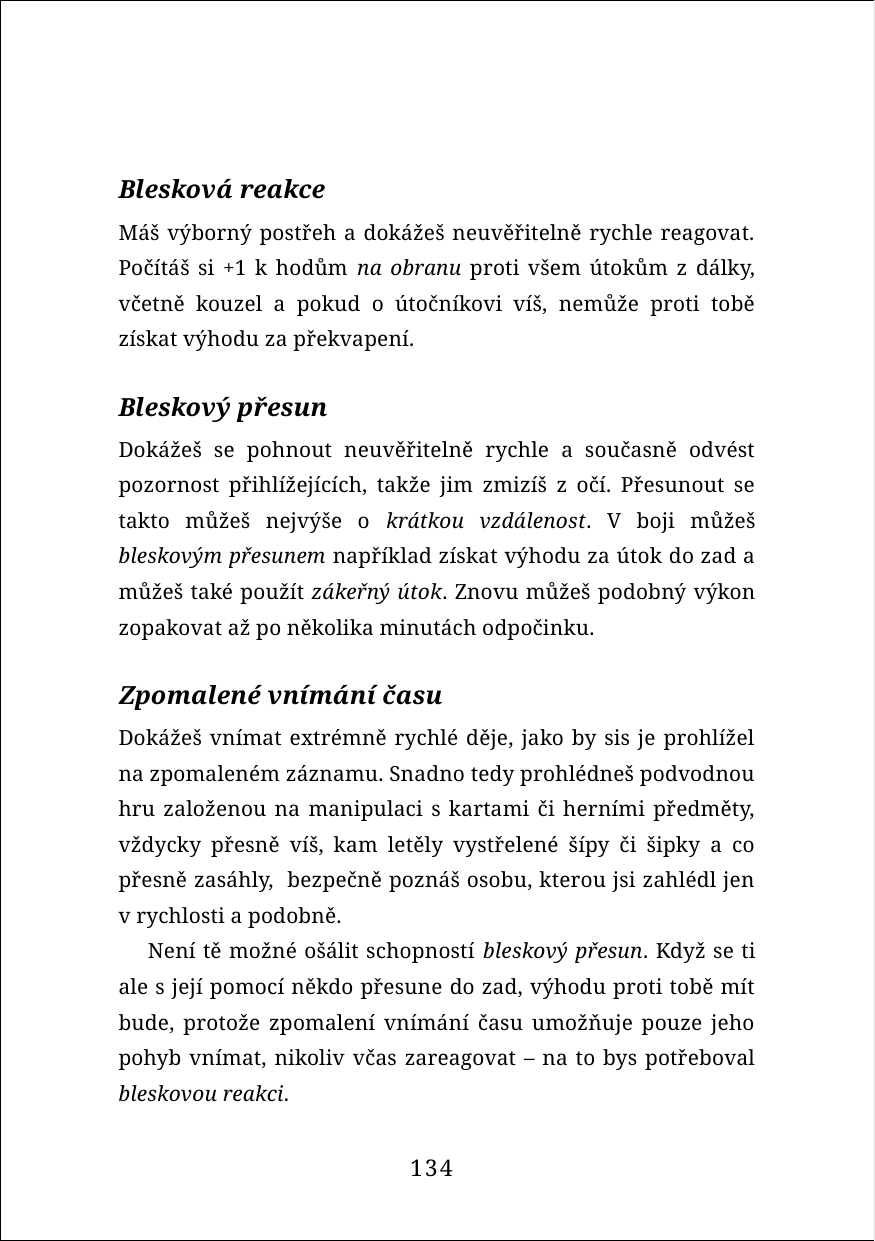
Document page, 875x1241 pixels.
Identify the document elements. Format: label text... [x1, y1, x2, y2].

text Dokážeš vnímat extrémně rychlé děje, jako by sis je prohlížel na zpomaleném záznamu. Snadno tedy prohlédneš podvodnou hru založenou na manipulaci s kartami či herními předměty, vždycky přesně víš, kam letěly vystřelené šípy či šipky a co přesně zasáhly, bezpečně poznáš osobu, kterou jsi zahlédl jen v rychlosti a podobně. Není tě možné ošálit schopností bleskový přesun. Když se ti ale s její pomocí někdo přesune do zad, výhodu proti tobě mít bude, protože zpomalení vnímání času umožňuje pouze jeho pohyb vnímat, nikoliv včas zareagovat – na to bys potřeboval bleskovou reakci. [118, 723, 756, 1107]
subtitle Zpomalené vnímání času [118, 678, 756, 712]
text Dokážeš se pohnout neuvěřitelně rychle a současně odvést pozornost přihlížejících, takže jim zmizíš z očí. Přesunout se takto můžeš nejvýše o krátkou vzdálenost. V boji můžeš bleskovým přesunem například získat výhodu za útok do zad a můžeš také použít zákeřný útok. Znovu můžeš podobný výkon zopakovat až po několika minutách odpočinku. [118, 435, 756, 641]
subtitle Bleskový přesun [118, 389, 756, 423]
subtitle Blesková reakce [118, 172, 756, 206]
text Máš výborný postřeh a dokážeš neuvěřitelně rychle reagovat. Počítáš si +1 k hodům na obranu proti všem útokům z dálky, včetně kouzel a pokud o útočníkovi víš, nemůže proti tobě získat výhodu za překvapení. [118, 218, 756, 353]
